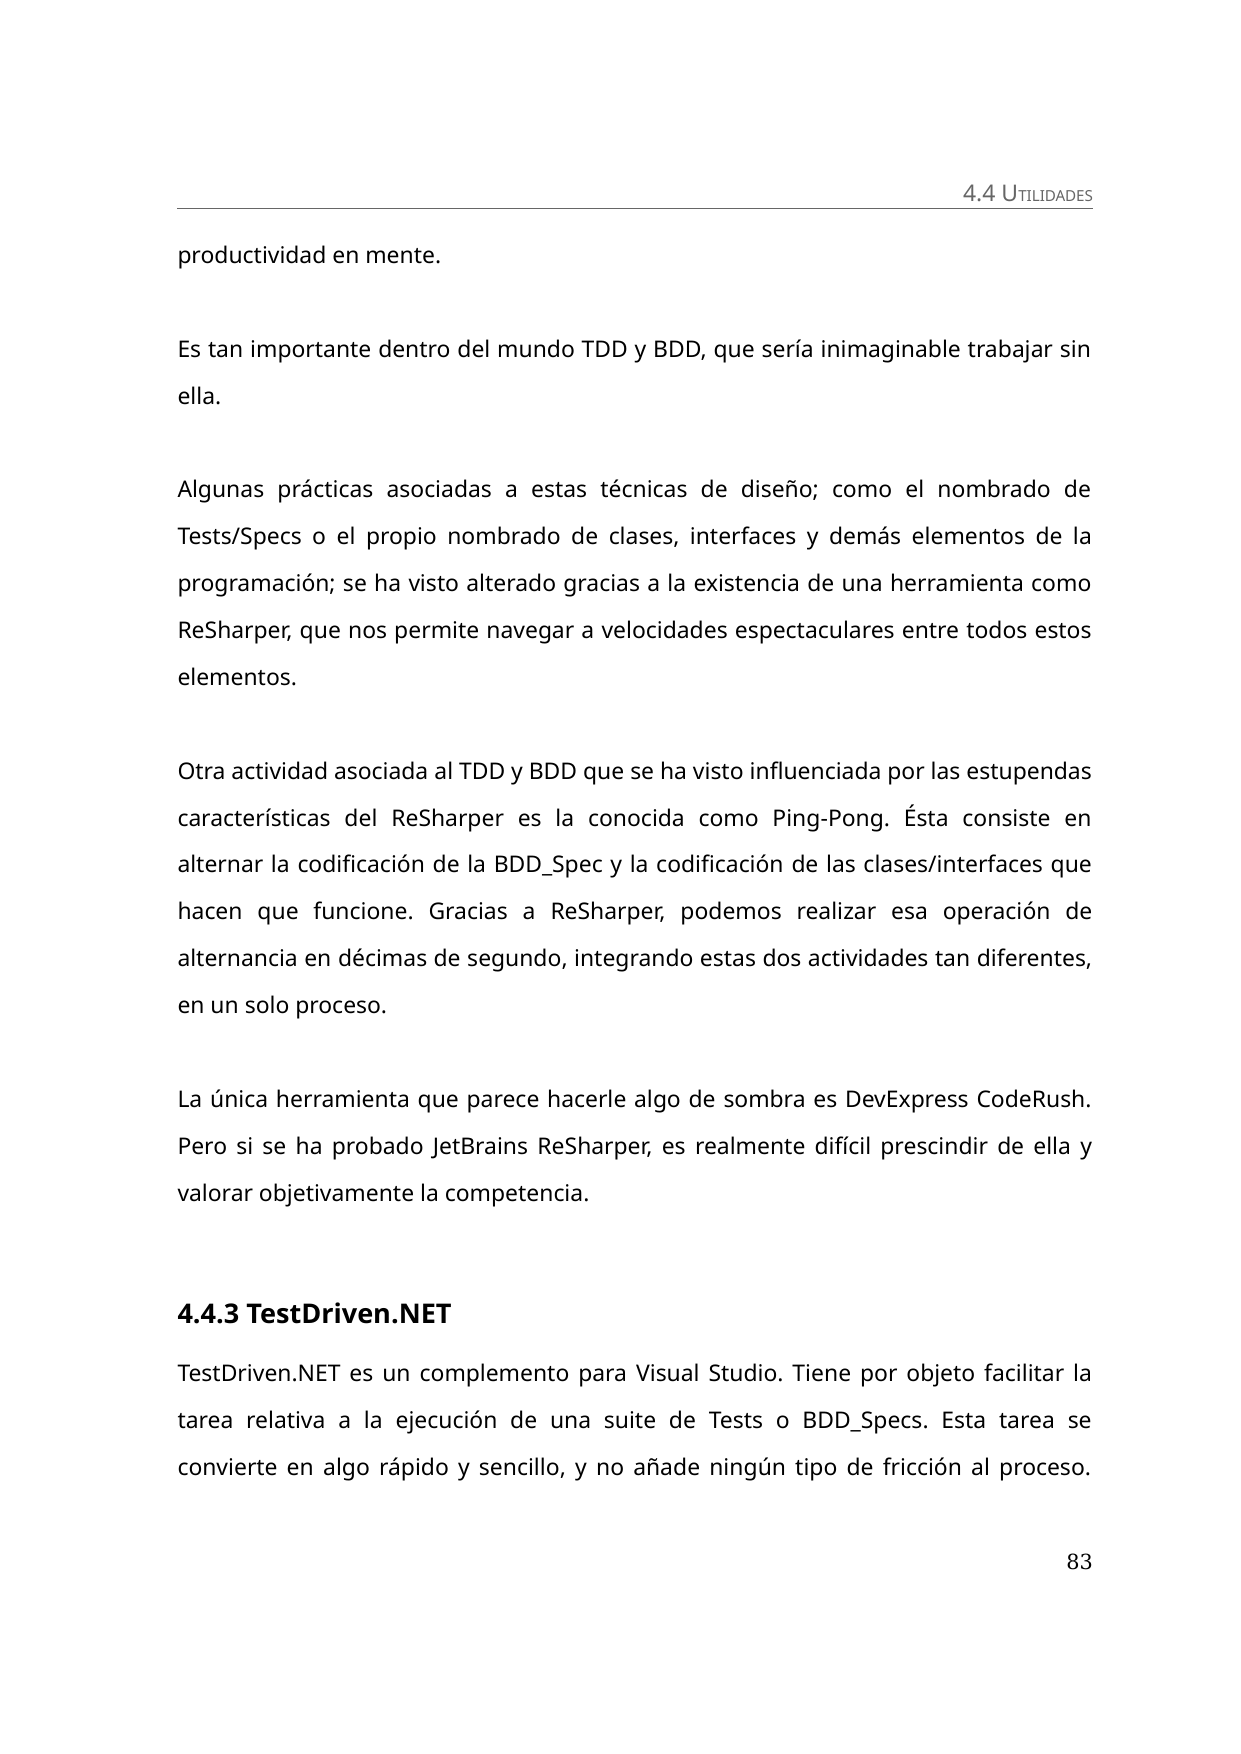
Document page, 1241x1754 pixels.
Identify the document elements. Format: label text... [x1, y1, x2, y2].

text Algunas prácticas asociadas a estas técnicas de diseño; como el nombrado de Tests/Specs o el propio nombrado de clases, interfaces y demás elementos de la programación; se ha visto alterado gracias a la existencia de una herramienta como ReSharper, que nos permite navegar a velocidades espectaculares entre todos estos elementos. [177, 473, 1093, 692]
text Otra actividad asociada al TDD y BDD que se ha visto influenciada por las estupendas características del ReSharper es la conocida como Ping-Pong. Ésta consiste en alternar la codificación de la BDD_Spec y la codificación de las clases/interfaces que hacen que funcione. Gracias a ReSharper, podemos realizar esa operación de alternancia en décimas de segundo, integrando estas dos actividades tan diferentes, en un solo proceso. [177, 754, 1093, 1020]
subtitle TestDriven.NET [177, 1295, 1093, 1332]
text TestDriven.NET es un complemento para Visual Studio. Tiene por objeto facilitar la tarea relativa a la ejecución de una suite de Tests o BDD_Specs. Esta tarea se convierte en algo rápido y sencillo, y no añade ningún tipo de fricción al proceso. [177, 1357, 1093, 1482]
text La única herramienta que parece hacerle algo de sombra es DevExpress CodeRush. Pero si se ha probado JetBrains ReSharper, es realmente difícil prescindir de ella y valorar objetivamente la competencia. [177, 1083, 1093, 1208]
text productividad en mente. [177, 239, 1093, 270]
text Es tan importante dentro del mundo TDD y BDD, que sería inimaginable trabajar sin ella. [177, 333, 1093, 411]
